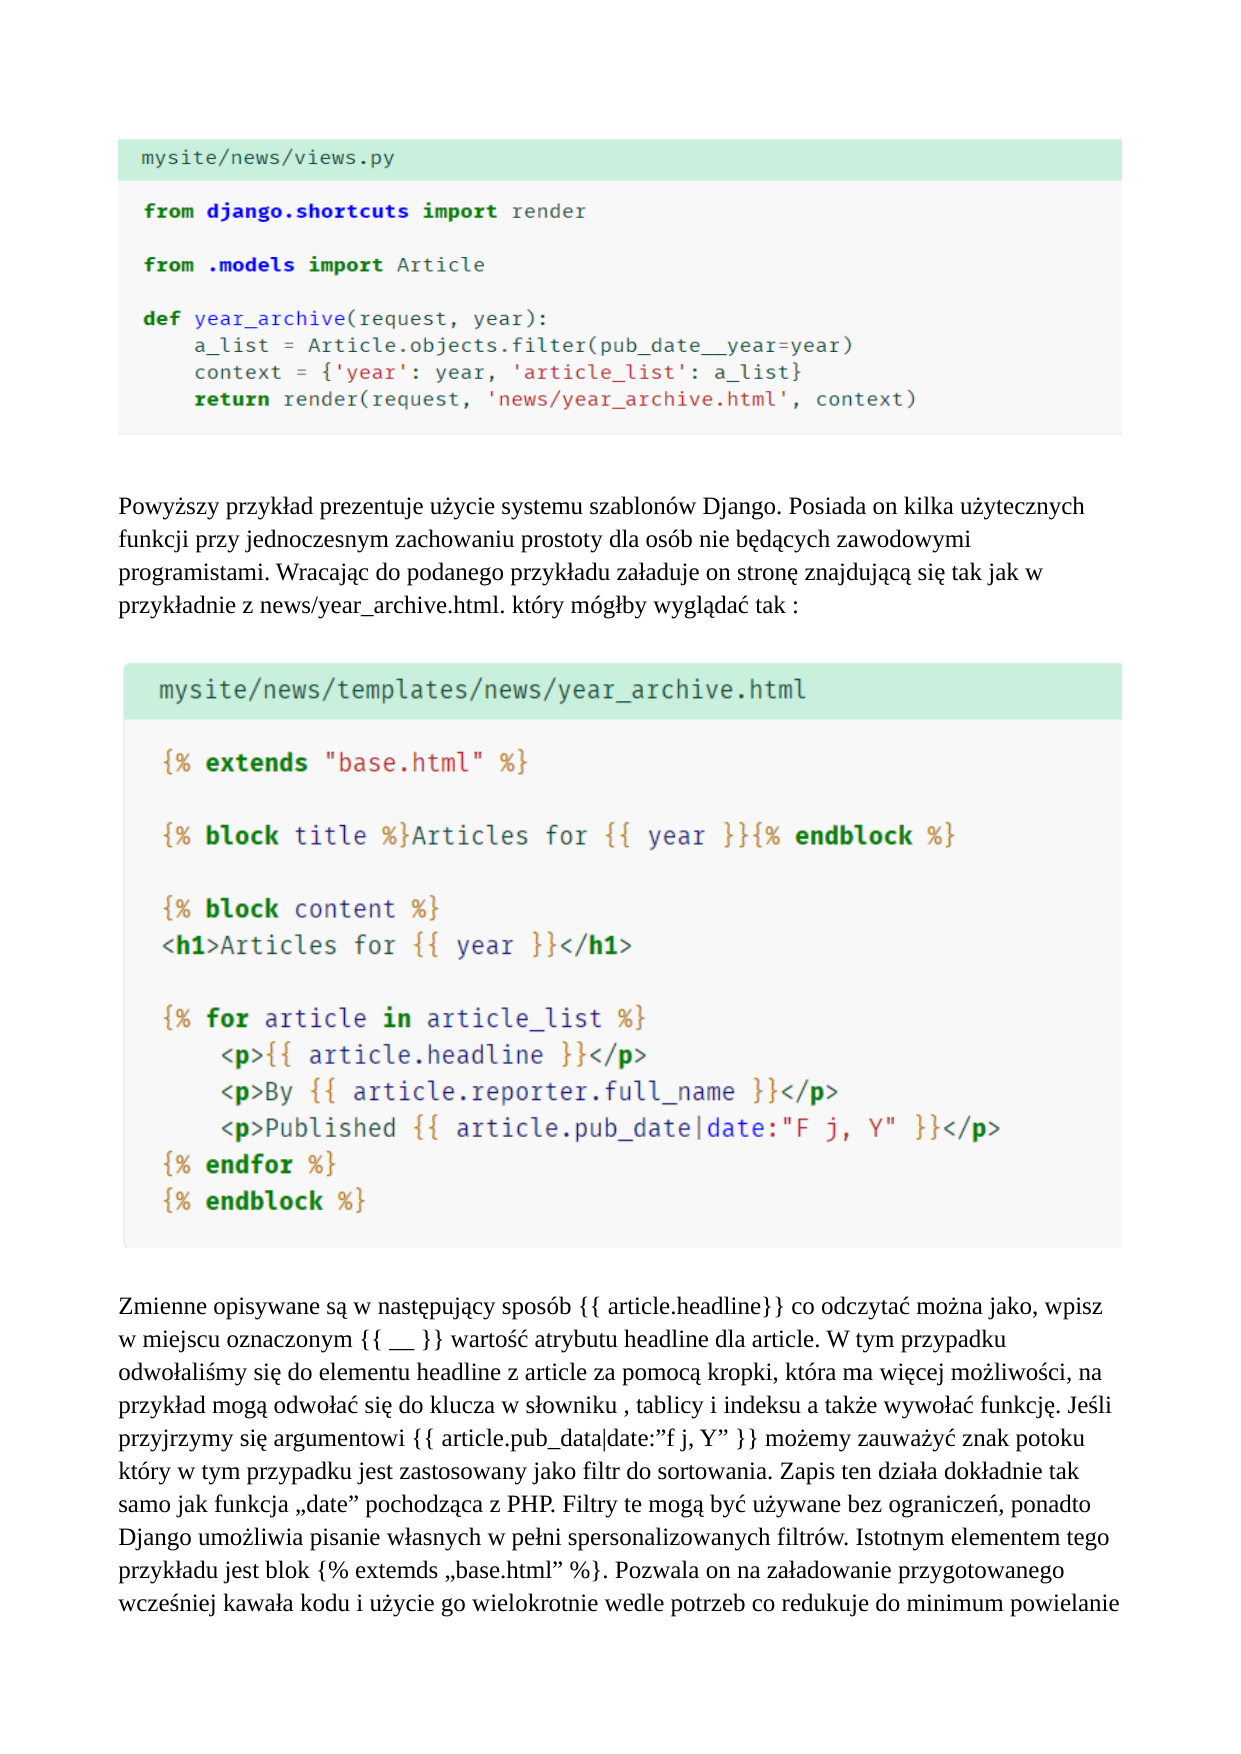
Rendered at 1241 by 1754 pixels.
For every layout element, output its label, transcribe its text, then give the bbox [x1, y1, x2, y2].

text Powyższy przykład prezentuje użycie systemu szablonów Django. Posiada on kilka użytecznych funkcji przy jednoczesnym zachowaniu prostoty dla osób nie będących zawodowymi programistami. Wracając do podanego przykładu załaduje on stronę znajdującą się tak jak w przykładnie z news/year_archive.html. który mógłby wyglądać tak : [118, 491, 1122, 652]
picture [118, 656, 1123, 1248]
text Zmienne opisywane są w następujący sposób {{ article.headline}} co odczytać można jako, wpisz w miejscu oznaczonym {{ __ }} wartość atrybutu headline dla article. W tym przypadku odwołaliśmy się do elementu headline z article za pomocą kropki, która ma więcej możliwości, na przykład mogą odwołać się do klucza w słowniku , tablicy i indeksu a także wywołać funkcję. Jeśli przyjrzymy się argumentowi {{ article.pub_data|date:”f j, Y” }} możemy zauważyć znak potoku który w tym przypadku jest zastosowany jako filtr do sortowania. Zapis ten działa dokładnie tak samo jak funkcja „date” pochodząca z PHP. Filtry te mogą być używane bez ograniczeń, ponadto Django umożliwia pisanie własnych w pełni spersonalizowanych filtrów. Istotnym elementem tego przykładu jest blok {% extemds „base.html” %}. Pozwala on na załadowanie przygotowanego wcześniej kawała kodu i użycie go wielokrotnie wedle potrzeb co redukuje do minimum powielanie [118, 1291, 1122, 1617]
picture [118, 129, 1123, 448]
